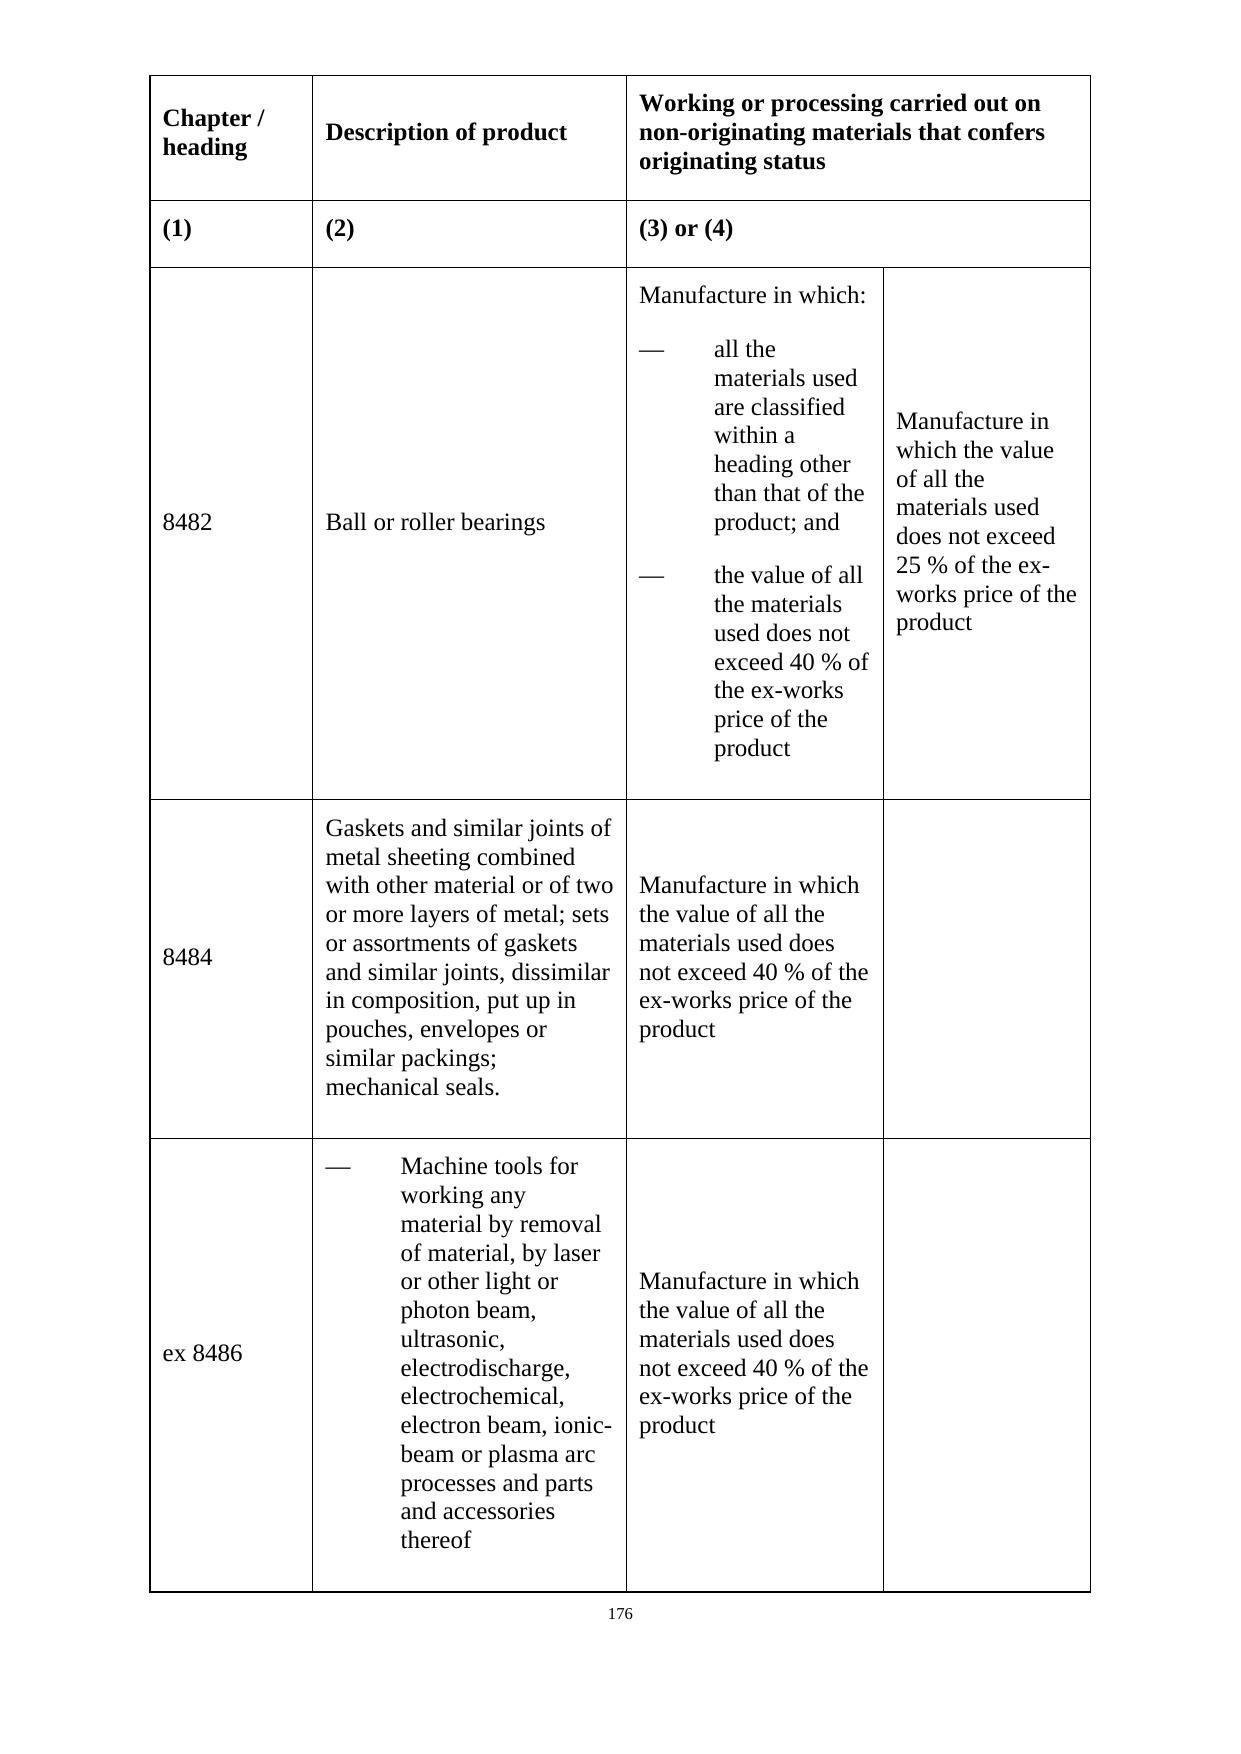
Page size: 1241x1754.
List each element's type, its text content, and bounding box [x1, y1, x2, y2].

table_header Working or processing carried out on non‐originating materials that confers originating status [627, 76, 1090, 200]
table_header Chapter / heading [151, 76, 312, 200]
table_cell [884, 800, 1090, 1138]
table_cell (1) [151, 201, 312, 267]
table_cell (3) or (4) [627, 201, 1090, 267]
table_cell — Machine tools for working any material by removal of material, by laser or other light or photon beam, ultrasonic, electrodischarge, electrochemical, electron beam, ionic‐beam or plasma arc processes and parts and accessories thereof [313, 1139, 626, 1591]
table_cell 8482 [151, 268, 312, 799]
table_cell 8484 [151, 800, 312, 1138]
table_cell [884, 1139, 1090, 1591]
table_cell Manufacture in which the value of all the materials used does not exceed 40 % of the ex‐works price of the product [627, 800, 883, 1138]
table_cell Ball or roller bearings [313, 268, 626, 799]
table_cell (2) [313, 201, 626, 267]
table_cell Gaskets and similar joints of metal sheeting combined with other material or of two or more layers of metal; sets or assortments of gaskets and similar joints, dissimilar in composition, put up in pouches, envelopes or similar packings; mechanical seals. [313, 800, 626, 1138]
table_cell Manufacture in which the value of all the materials used does not exceed 40 % of the ex‐works price of the product [627, 1139, 883, 1591]
table_header Description of product [313, 76, 626, 200]
table_cell ex 8486 [151, 1139, 312, 1591]
table_cell Manufacture in which the value of all the materials used does not exceed 25 % of the ex‐works price of the product [884, 268, 1090, 799]
table_cell Manufacture in which: — all the materials used are classified within a heading other than that of the product; and — the value of all the materials used does not exceed 40 % of the ex‐works price of the product [627, 268, 883, 799]
